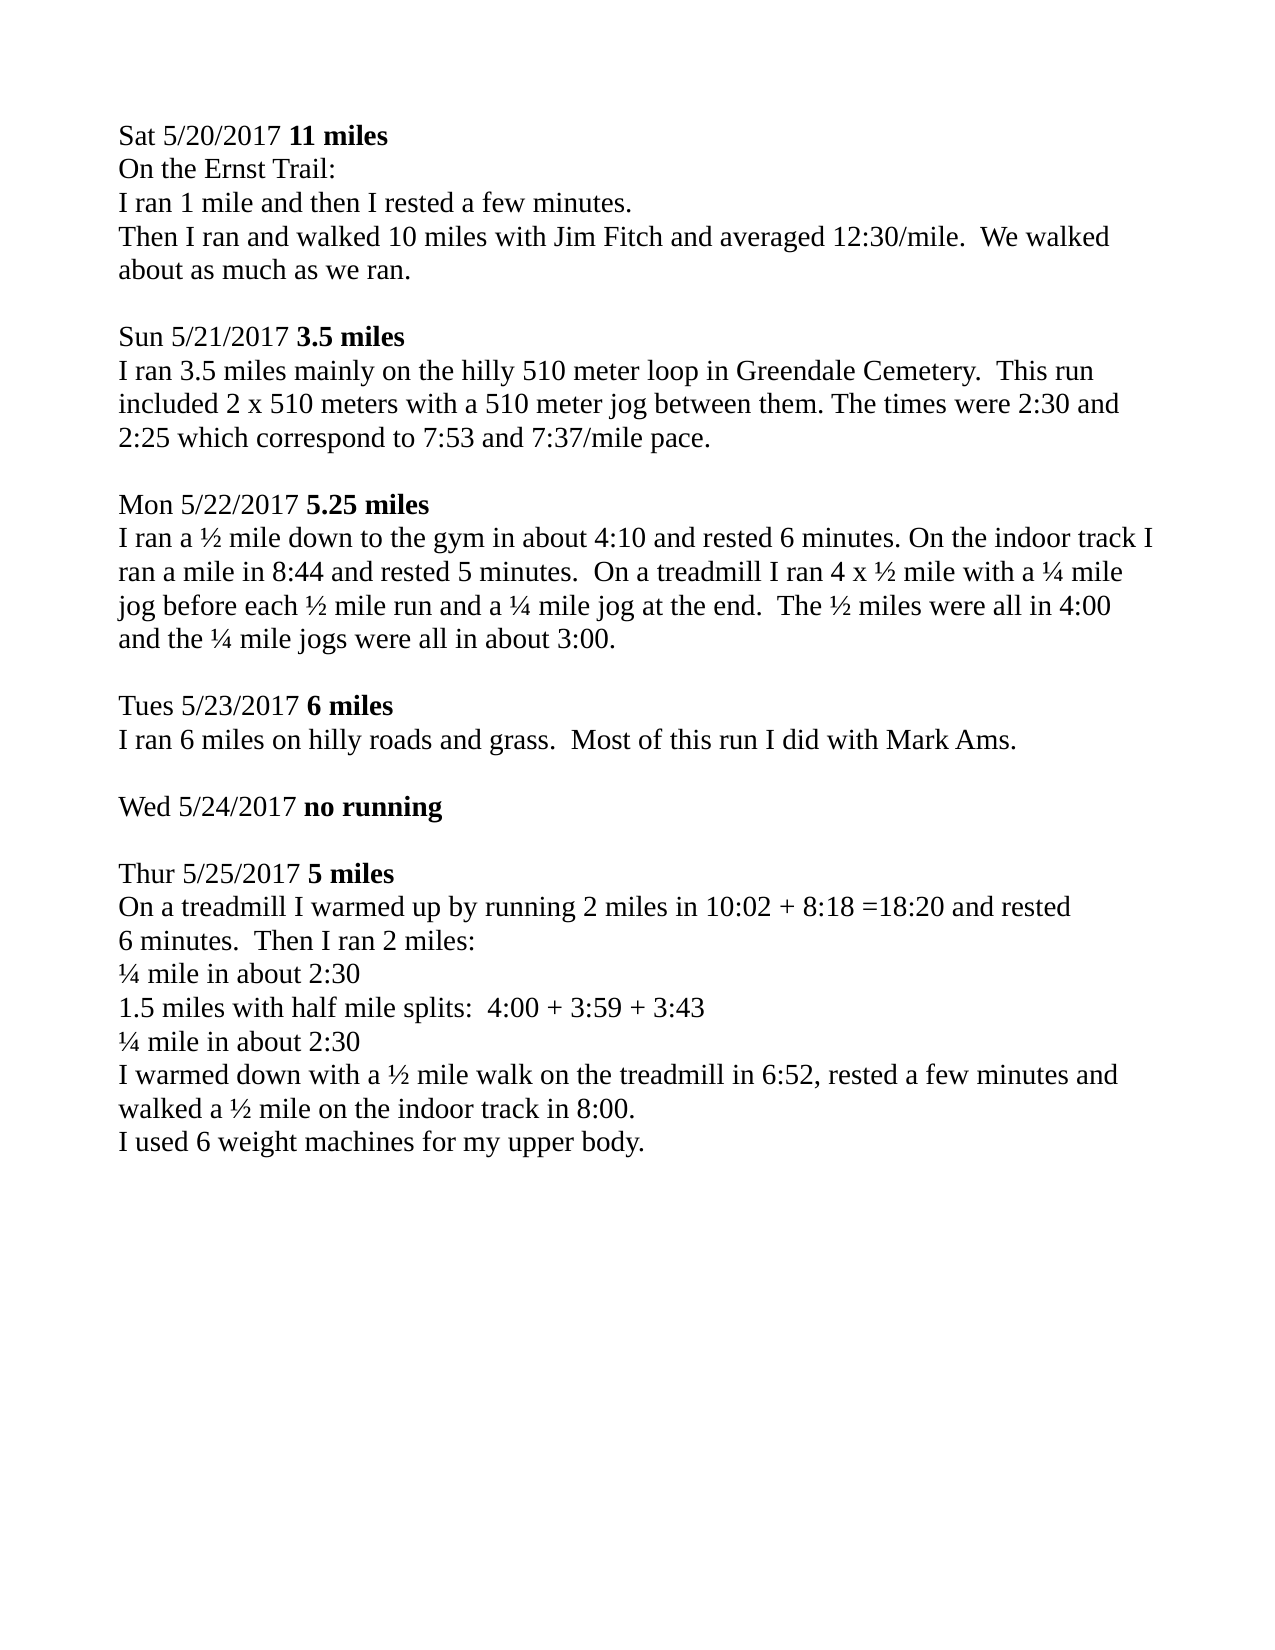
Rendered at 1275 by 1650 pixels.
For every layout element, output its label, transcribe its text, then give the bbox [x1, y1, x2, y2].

text ¼ mile in about 2:30 [118, 1024, 1157, 1057]
text Tues 5/23/2017 6 miles [118, 688, 1157, 722]
text Thur 5/25/2017 5 miles [118, 856, 1157, 889]
text On the Ernst Trail: [118, 152, 1157, 185]
text Wed 5/24/2017 no running [118, 789, 1157, 822]
text On a treadmill I warmed up by running 2 miles in 10:02 + 8:18 =18:20 and rested [118, 889, 1157, 923]
text I ran 6 miles on hilly roads and grass. Most of this run I did with Mark Ams. [118, 722, 1157, 755]
text I used 6 weight machines for my upper body. [118, 1124, 1157, 1158]
text ¼ mile in about 2:30 [118, 957, 1157, 990]
text 6 minutes. Then I ran 2 miles: [118, 923, 1157, 957]
text I warmed down with a ½ mile walk on the treadmill in 6:52, rested a few minutes and walked a ½ mile on the indoor track in 8:00. [118, 1057, 1157, 1124]
text I ran a ½ mile down to the gym in about 4:10 and rested 6 minutes. On the indoor track I ran a mile in 8:44 and rested 5 minutes. On a treadmill I ran 4 x ½ mile with a ¼ mile jog before each ½ mile run and a ¼ mile jog at the end. The ½ miles were all in 4:00 and the ¼ mile jogs were all in about 3:00. [118, 521, 1157, 655]
text Sun 5/21/2017 3.5 miles [118, 319, 1157, 353]
text I ran 3.5 miles mainly on the hilly 510 meter loop in Greendale Cemetery. This run included 2 x 510 meters with a 510 meter jog between them. The times were 2:30 and 2:25 which correspond to 7:53 and 7:37/mile pace. [118, 353, 1157, 453]
text Then I ran and walked 10 miles with Jim Fitch and averaged 12:30/mile. We walked about as much as we ran. [118, 219, 1157, 286]
text Mon 5/22/2017 5.25 miles [118, 487, 1157, 521]
text Sat 5/20/2017 11 miles [118, 118, 1157, 152]
text I ran 1 mile and then I rested a few minutes. [118, 185, 1157, 219]
text 1.5 miles with half mile splits: 4:00 + 3:59 + 3:43 [118, 990, 1157, 1024]
